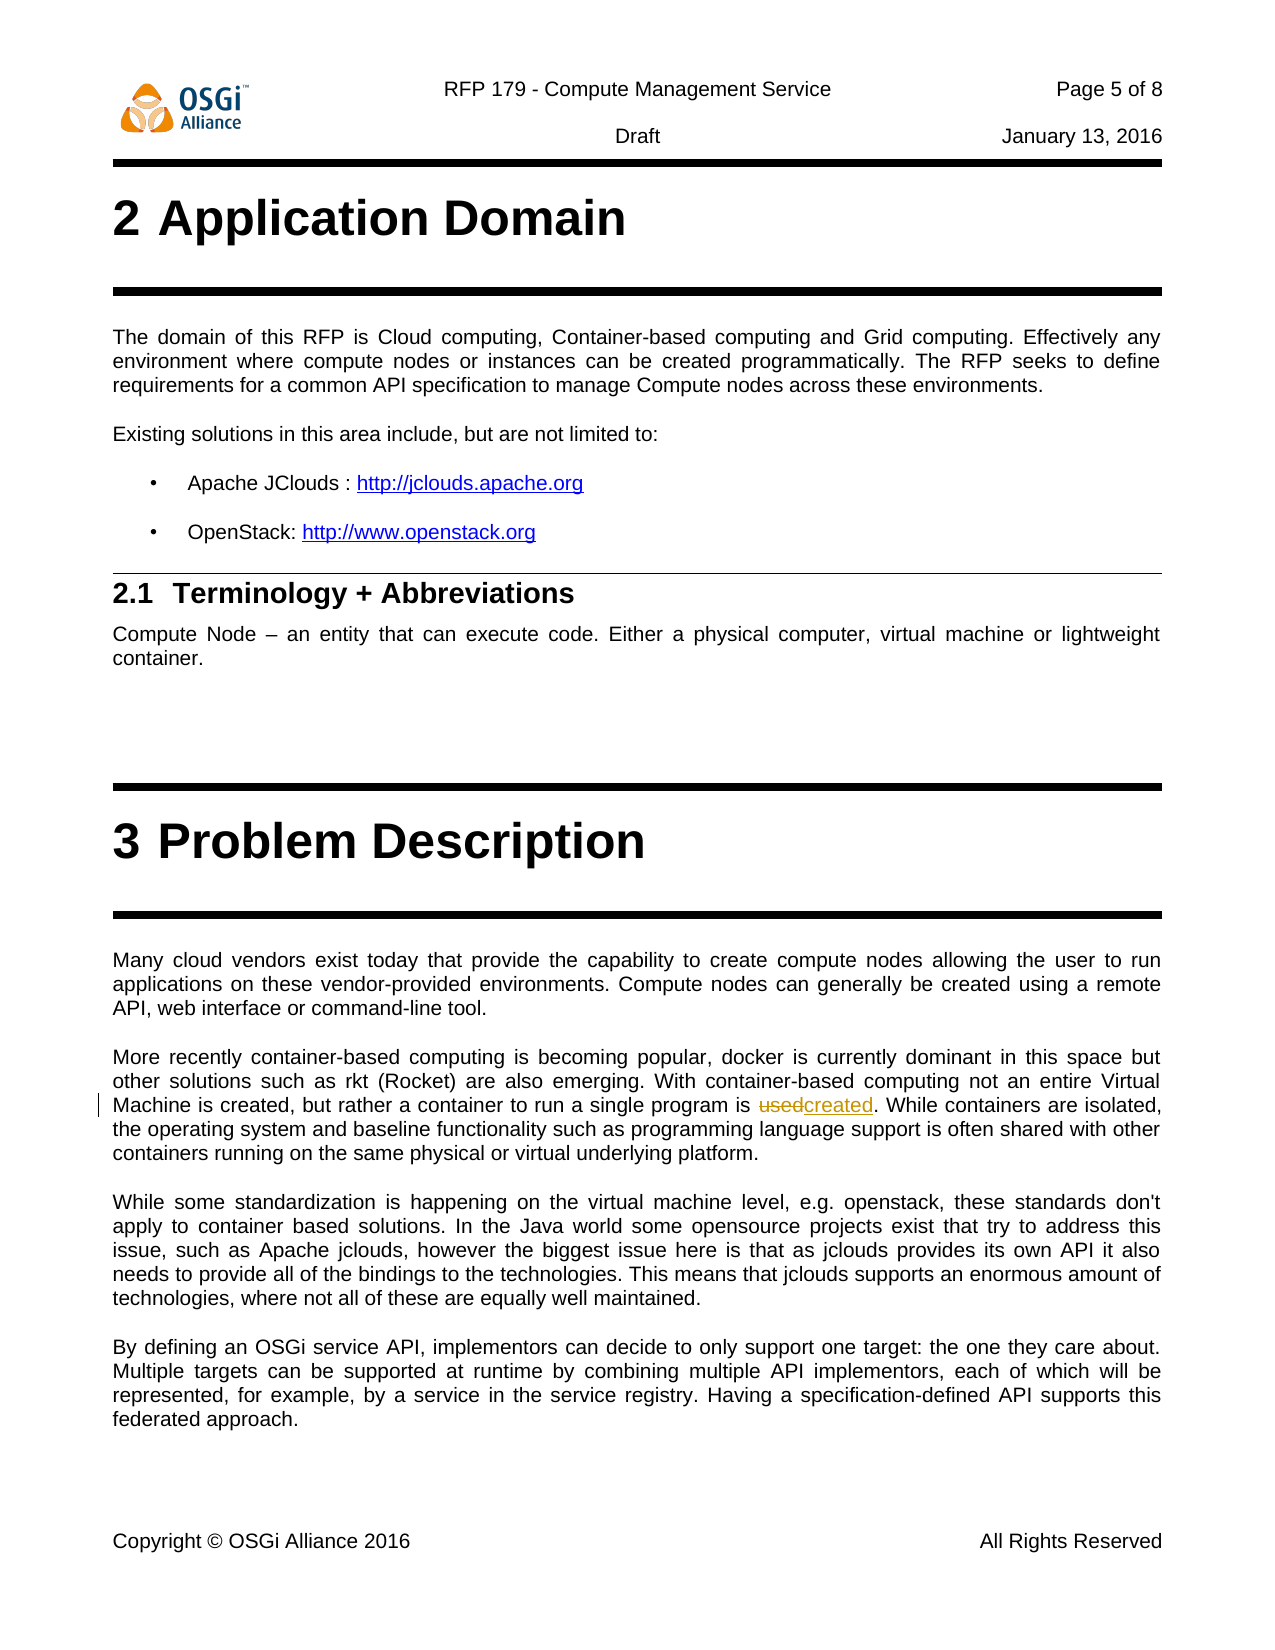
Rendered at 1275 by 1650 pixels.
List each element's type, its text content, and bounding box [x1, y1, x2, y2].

text Compute Node – an entity that can execute code. Either a physical computer, virtual machine or lightweight container. [112, 622, 1162, 670]
list Apache JClouds : http://jclouds.apache.org [150, 471, 1162, 495]
text While some standardization is happening on the virtual machine level, e.g. openstack, these standards don't apply to container based solutions. In the Java world some opensource projects exist that try to address this issue, such as Apache jclouds, however the biggest issue here is that as jclouds provides its own API it also needs to provide all of the bindings to the technologies. This means that jclouds supports an enormous amount of technologies, where not all of these are equally well maintained. [112, 1190, 1162, 1310]
picture [113, 76, 257, 140]
text Existing solutions in this area include, but are not limited to: [112, 422, 1162, 446]
subtitle Terminology + Abbreviations [112, 574, 1162, 609]
text By defining an OSGi service API, implementors can decide to only support one target: the one they care about. Multiple targets can be supported at runtime by combining multiple API implementors, each of which will be represented, for example, by a service in the service registry. Having a specification-defined API supports this federated approach. [112, 1335, 1162, 1431]
list OpenStack: http://www.openstack.org [150, 520, 1162, 544]
subtitle Problem Description [112, 784, 1162, 919]
text Many cloud vendors exist today that provide the capability to create compute nodes allowing the user to run applications on these vendor-provided environments. Compute nodes can generally be created using a remote API, web interface or command-line tool. [112, 948, 1162, 1020]
text More recently container-based computing is becoming popular, docker is currently dominant in this space but other solutions such as rkt (Rocket) are also emerging. With container-based computing not an entire Virtual Machine is created, but rather a container to run a single program is created. While containers are isolated, the operating system and baseline functionality such as programming language support is often shared with other containers running on the same physical or virtual underlying platform. [112, 1045, 1162, 1165]
text The domain of this RFP is Cloud computing, Container-based computing and Grid computing. Effectively any environment where compute nodes or instances can be created programmatically. The RFP seeks to define requirements for a common API specification to manage Compute nodes across these environments. [112, 325, 1162, 397]
subtitle Application Domain [112, 160, 1162, 296]
